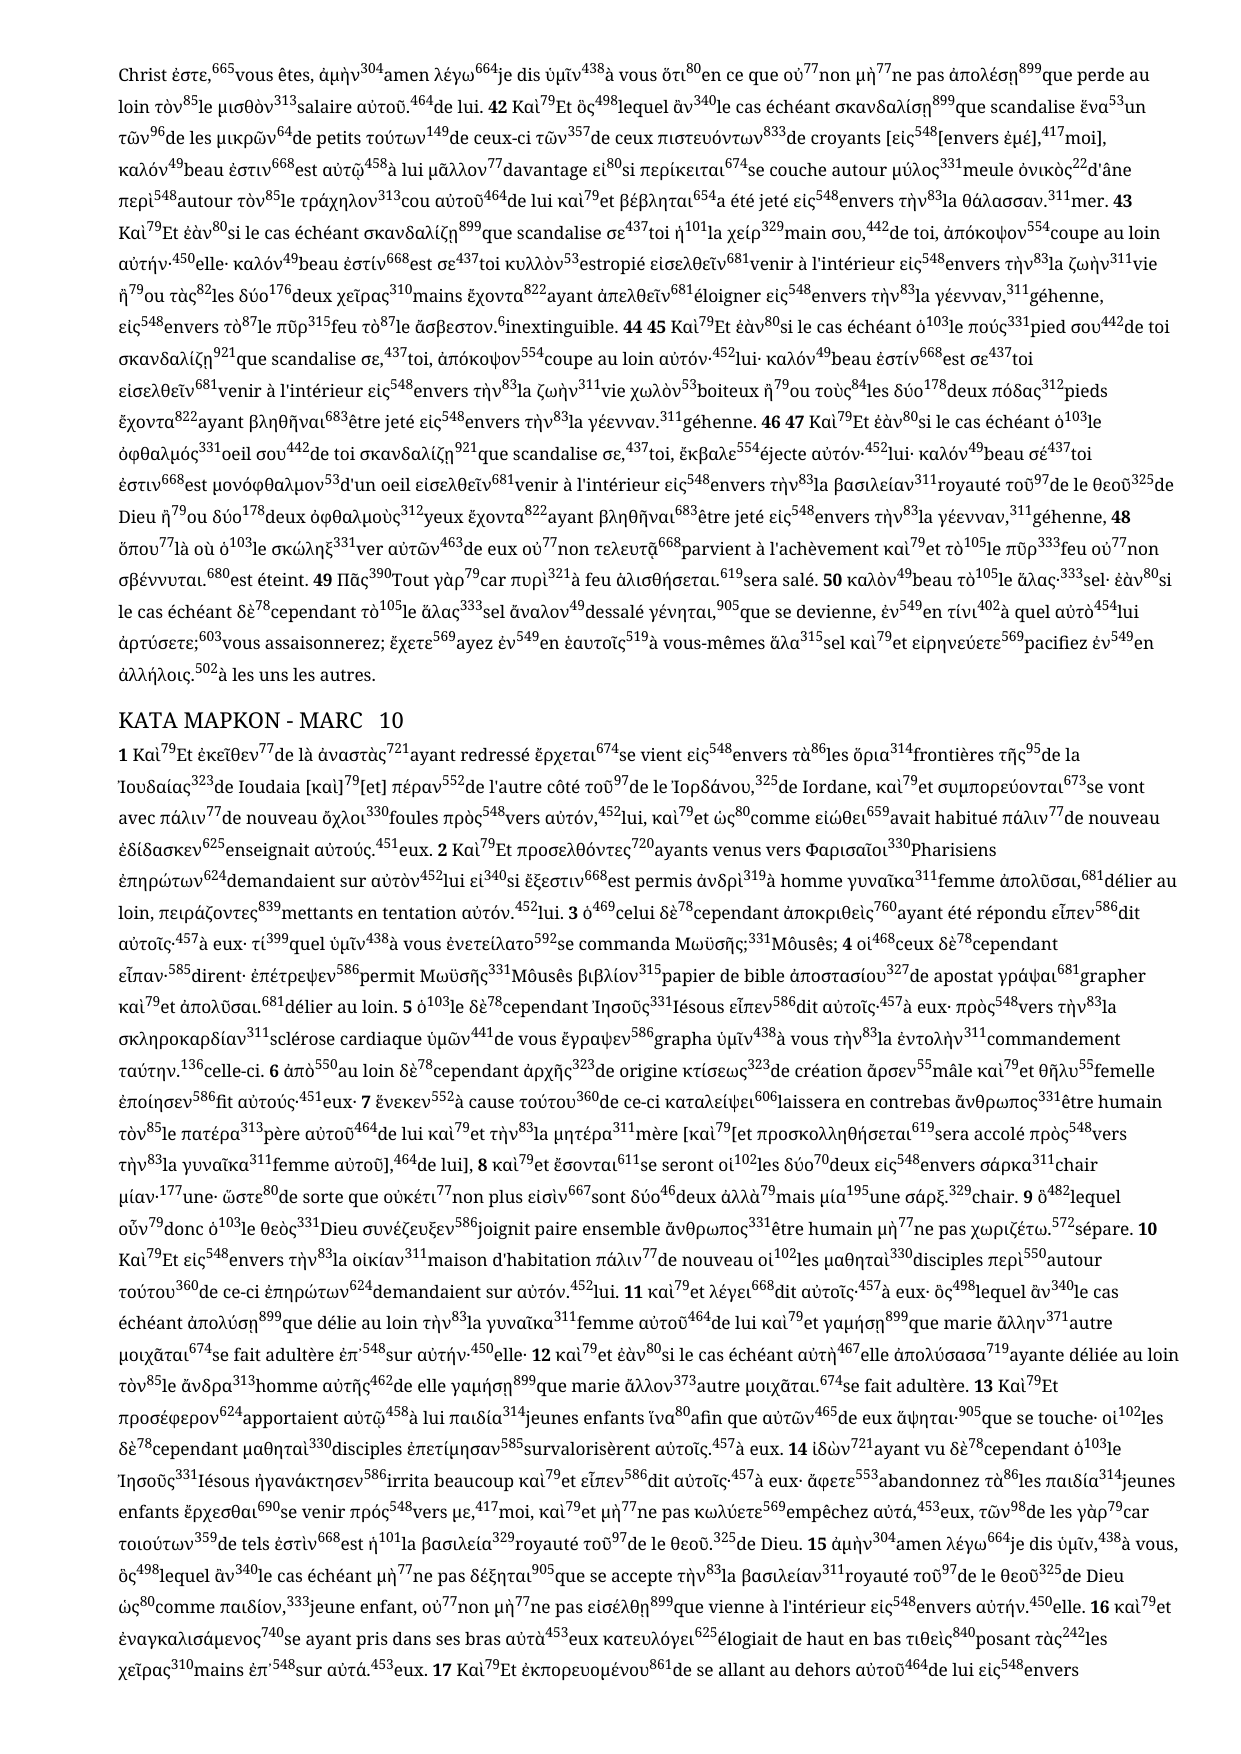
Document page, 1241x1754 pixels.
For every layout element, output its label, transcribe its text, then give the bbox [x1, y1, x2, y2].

text 1 Καὶ79Et ἔλεγεν625disait αὐτοῖς·457à eux· ἀμὴν304amen λέγω664je dis ὑμῖν438à vous ὅτι80en ce que εἰσίν667sont τινες389des quelconques τῶν357de ceux ἑστηκότων777de ayants dressés ὧδε77ici οἵτινες497lesquels des quelconques οὐ77non μὴ77ne pas γεύσωνται904que se goûtent θανάτου325de trépas ἕως80jusqu'à ce que ἂν340le cas échéant ἴδωσιν898que voient τὴν83la βασιλείαν311royauté τοῦ97de le θεοῦ325de Dieu ἐληλυθυῖαν768ayante venue ἐν549en δυνάμει.317à puissance. 2 Καὶ79Et μετὰ548après ἡμέρας310journées ἓξ176six παραλαμβάνει668prend à côté ὁ103le Ἰησοῦς331Iésous τὸν85le Πέτρον313Pierre καὶ79et τὸν85le Ἰάκωβον313Iakobos καὶ79et τὸν85le Ἰωάννην313Ioannes καὶ79et ἀναφέρει668porte de bas en haut αὐτοὺς451eux εἰς548envers ὄρος315montagne ὑψηλὸν6haut κατ᾽548selon ἰδίαν544en propre μόνους.372seuls. καὶ79et μετεμορφώθη600fut métamorphosé ἔμπροσθεν552en devers αὐτῶν,463de eux, 3 καὶ79et τὰ104les ἱμάτια332himations αὐτοῦ464de lui ἐγένετο592se devint στίλβοντα841étincelants λευκὰ72blancs λίαν,77extrêmement, οἷα499tels que γναφεὺς331foulonnier ἐπὶ550sur τῆς95de la γῆς323de terre οὐ77non δύναται674se peut οὕτως77ainsi λευκᾶναι.681blanchir. 4 καὶ79et ὤφθη600fut vu αὐτοῖς457à eux Ἠλίας331Élia σὺν549avec Μωϋσεῖ319à Môusês καὶ79et ἦσαν624étaient συλλαλοῦντες839bavardants ensemble τῷ91à le Ἰησοῦ.319à Iésous. 5 καὶ79et ἀποκριθεὶς760ayant été répondu ὁ103le Πέτρος331Pierre λέγει668dit τῷ91à le Ἰησοῦ·319à Iésous· ῥαββί,337rabbi, καλόν49beau ἐστιν668est ἡμᾶς416nous ὧδε77ici εἶναι,689être, καὶ79et ποιήσωμεν894que nous fassions τρεῖς176trois σκηνάς,310tentes, σοὶ439à toi μίαν51une καὶ79et Μωϋσεῖ319à Môusês μίαν51une καὶ79et Ἠλίᾳ319à Élia μίαν.51une. 6 οὐ77non γὰρ79car ᾔδει659avait su τί399quel ἀποκριθῇ,911que soit répondu, ἔκφοβοι46effrayés au dehors γὰρ79car ἐγένοντο.591se devinrent. 7 καὶ79et ἐγένετο592se devint νεφέλη329nuée ἐπισκιάζουσα838ombrante sur αὐτοῖς,457à eux, καὶ79et ἐγένετο592se devint φωνὴ329son de voix ἐκ550hors τῆς95de la νεφέλης·323de nuée· οὗτός364celui-ci ἐστιν668est ὁ103le υἱός331fils μου424de moi ὁ103le ἀγαπητός,22aimé, ἀκούετε569écoutez αὐτοῦ.464de lui. 8 καὶ79et ἐξάπινα77subitement περιβλεψάμενοι739se ayants regardés autour οὐκέτι77non plus οὐδένα373aucun εἶδον585virent ἀλλὰ79mais τὸν85le Ἰησοῦν313Iésous μόνον115seul μεθ᾽550avec ἑαυτῶν.536de eux-mêmes. 9 Καὶ79Et καταβαινόντων833de descendants αὐτῶν463de eux ἐκ550hors τοῦ99de le ὄρους327de montagne διεστείλατο592se équipa en séparant αὐτοῖς457à eux ἵνα80afin que μηδενὶ378à pas un ἃ481lesquels εἶδον585virent διηγήσωνται,904que se racontent complètement, εἰ551si μὴ77ne pas ὅταν80lorsque le cas échéant ὁ103le υἱὸς331fils τοῦ97de le ἀνθρώπου325de être humain ἐκ550hors νεκρῶν64de morts ἀναστῇ.899que redresse. 10 καὶ79et τὸν85le λόγον313discours ἐκράτησαν585saisirent avec force πρὸς548vers ἑαυτοὺς527eux-mêmes συζητοῦντες839cherchants ensemble τί412quel ἐστιν668est τὸ366ce ἐκ550hors νεκρῶν64de morts ἀναστῆναι.681redresser. 11 Καὶ79Et ἐπηρώτων624demandaient sur αὐτὸν452lui λέγοντες·839disants· ὅτι80en ce que λέγουσιν667disent οἱ102les γραμματεῖς330lettrés ὅτι80en ce que Ἠλίαν313Élia δεῖ668attache de lien ἐλθεῖν681venir πρῶτον;77premièrement; 12 ὁ469celui δὲ78cependant ἔφη625déclarait αὐτοῖς·457à eux· Ἠλίας331Élia μὲν340certes ἐλθὼν721ayant venu πρῶτον77premièrement ἀποκαθιστάνει668rétablit complètement πάντα·374tous· καὶ79et πῶς77comment? γέγραπται654a été graphé ἐπὶ548sur τὸν85le υἱὸν313fils τοῦ97de le ἀνθρώπου325de être humain ἵνα80afin que πολλὰ374nombreux πάθῃ899que souffre καὶ79et ἐξουδενηθῇ;911que soit tenu pour rien; 13 ἀλλὰ79mais λέγω664je dis ὑμῖν438à vous ὅτι80en ce que καὶ77aussi Ἠλίας331Élia ἐλήλυθεν,642a venu, καὶ79et ἐποίησαν585firent αὐτῷ458à lui ὅσα481autant lesquels ἤθελον,624voulaient, καθὼς77de haut en bas comme γέγραπται654a été graphé ἐπ᾽548sur αὐτόν.452lui. 14 Καὶ79Et ἐλθόντες720ayants venus πρὸς548vers τοὺς84les μαθητὰς312disciples εἶδον585virent ὄχλον313foule πολὺν269nombreux περὶ548autour αὐτοὺς451eux καὶ79et γραμματεῖς312lettrés συζητοῦντας821cherchants ensemble πρὸς548vers αὐτούς.451eux. 15 καὶ79et εὐθὺς77directement πᾶς287tout ὁ103le ὄχλος331foule ἰδόντες720ayants vus αὐτὸν452lui ἐξεθαμβήθησαν599furent stupéfié καὶ79et προστρέχοντες839courants vers ἠσπάζοντο630se saluaient αὐτόν.452lui. 16 καὶ79et ἐπηρώτησεν586demanda sur αὐτούς·451eux· τί399quel συζητεῖτε665vous cherchez ensemble πρὸς548vers αὐτούς;451eux; 17 Καὶ79Et ἀπεκρίθη600fut répondu αὐτῷ458à lui εἷς71un ἐκ550hors τοῦ97de le ὄχλου·325de foule· διδάσκαλε,337enseignant, ἤνεγκα582je portai τὸν85le υἱόν313fils μου424de moi πρὸς548vers σέ,437toi, ἔχοντα822ayant πνεῦμα315souffle ἄλαλον·6sans bavardage· 18 καὶ79et ὅπου80là où ἐὰν340si le cas échéant αὐτὸν452lui καταλάβῃ899que prenne de haut en bas ῥήσσει668fracasse αὐτόν,452lui, καὶ79et ἀφρίζει668écume καὶ79et τρίζει668crisse τοὺς244les ὀδόντας312dents καὶ79et ξηραίνεται·680est séché· καὶ79et εἶπα582je dis τοῖς90à les μαθηταῖς318à disciples σου442de toi ἵνα80afin que αὐτὸ454lui ἐκβάλωσιν,898que éjectent, καὶ79et οὐκ77non ἴσχυσαν.585eurent la ténacité. 19 ὁ469celui δὲ78cependant ἀποκριθεὶς760ayant été répondu αὐτοῖς457à eux λέγει·668dit· ὦ340O γενεὰ335génération ἄπιστος,25incroyante, ἕως80jusqu'à ce que πότε77quand πρὸς548vers ὑμᾶς436vous ἔσομαι;608je me serai; ἕως80jusqu'à ce que πότε77quand ἀνέξομαι608je m'assumerai ὑμῶν;441de vous; φέρετε569portez αὐτὸν452lui πρός548vers με.417moi. 20 καὶ79et ἤνεγκαν585portèrent αὐτὸν452lui πρὸς548vers αὐτόν.452lui. καὶ79et ἰδὼν721ayant vu αὐτὸν452lui τὸ105le πνεῦμα333souffle εὐθὺς77directement συνεσπάραξεν586convulsa ensemble αὐτόν,452lui, καὶ79et πεσὼν721ayant tombé ἐπὶ550sur τῆς95de la γῆς323de terre ἐκυλίετο631se roulait ἀφρίζων.840écumant. 21 καὶ79et ἐπηρώτησεν586demanda sur τὸν85le πατέρα313père αὐτοῦ·464de lui· πόσος174combien grand? χρόνος331temps ἐστὶν668est ὡς80comme τοῦτο366ce-ci γέγονεν642a devenu αὐτῷ;458à lui; ὁ469celui δὲ78cependant εἶπεν·586dit· ἐκ547hors παιδιόθεν·77petite enfance· 22 καὶ79et πολλάκις77souvent καὶ79et εἰς548envers πῦρ315feu αὐτὸν452lui ἔβαλεν586jeta καὶ79et εἰς548envers ὕδατα314eaux ἵνα80afin que ἀπολέσῃ899que perde au loin αὐτόν·452lui· ἀλλ᾽79mais εἴ80si τι375un quelconque δύνῃ,672tu te peux, βοήθησον554aide ἡμῖν419à nous σπλαγχνισθεὶς760ayant été remué aux entrailles ἐφ᾽548sur ἡμᾶς.416nous. 23 ὁ103le δὲ78cependant Ἰησοῦς331Iésous εἶπεν586dit αὐτῷ·458à lui· τὸ348ce εἰ80si δύνῃ,672tu te peux, πάντα391tous δυνατὰ48puissants τῷ352à celui πιστεύοντι.828à croyant. 24 καὶ79et εὐθὺς77directement κράξας721ayant croassé ὁ103le πατὴρ331père τοῦ99de le παιδίου327de jeune enfant ἔλεγεν·625disait· πιστεύω·664je crois· βοήθει570aide μου424de moi τῇ89à la ἀπιστίᾳ.317à incroyance. 25 Ἰδὼν721Ayant vu δὲ78cependant ὁ103le Ἰησοῦς331Iésous ὅτι80en ce que ἐπισυντρέχει668accourt ὄχλος,331foule, ἐπετίμησεν586survalorisa τῷ93à le πνεύματι321à souffle τῷ93à le ἀκαθάρτῳ12à impur λέγων840disant αὐτῷ·460à lui· τὸ111le ἄλαλον28sans bavardage καὶ79et κωφὸν28sourd muet πνεῦμα,339souffle, ἐγὼ431moi ἐπιτάσσω664j'ordonne sûrement σοι,439à toi, ἔξελθε554sors ἐξ550hors αὐτοῦ464de lui καὶ79et μηκέτι77ne pas plus εἰσέλθῃς897que tu viennes à l'intérieur εἰς548envers αὐτόν.452lui. 26 καὶ79et κράξας721ayant croassé καὶ79et πολλὰ374nombreux σπαράξας721ayant convulsé αὐτόν452lui ἐξῆλθεν·586sortit· καὶ79et ἐγένετο592se devint ὡσεὶ80comme si νεκρός,71mort, ὥστε80de sorte que τοὺς84les πολλοὺς372nombreux λέγειν689dire ὅτι80en ce que ἀπέθανεν.586mourut loin. 27 ὁ103le δὲ78cependant Ἰησοῦς331Iésous κρατήσας721ayant saisi avec force τῆς95de la χειρὸς323de main αὐτοῦ464de lui ἤγειρεν586éveilla αὐτόν,452lui, καὶ79et ἀνέστη.586redressa. 28 Καὶ79Et εἰσελθόντος716de ayant venu à l'intérieur αὐτοῦ464de lui εἰς548envers οἶκον313maison οἱ102les μαθηταὶ330disciples αὐτοῦ464de lui κατ᾽548selon ἰδίαν544en propre ἐπηρώτων624demandaient sur αὐτόν·452lui· ὅτι80en ce que ἡμεῖς430nous οὐκ77non ἠδυνήθημεν595nous fûmes pu ἐκβαλεῖν681éjecter αὐτό;454lui; 29 καὶ79et εἶπεν586dit αὐτοῖς·457à eux· τοῦτο158ce-ci τὸ105le γένος333genre ἐν549en οὐδενὶ380à aucun δύναται674se peut ἐξελθεῖν681sortir εἰ551si μὴ77ne pas ἐν549en προσευχῇ317à prière καὶ79et νηστεία.317à jeûne. 30 Κἀκεῖθεν77Et de là ἐξελθόντες720ayants sortis παρεπορεύοντο630se allaient à côté διὰ550par τῆς95de la Γαλιλαίας,323de Galilée, καὶ79et οὐκ77non ἤθελεν625voulait ἵνα80afin que τις390un quelconque γνοῖ·899que connaisse· 31 ἐδίδασκεν625enseignait γὰρ79car τοὺς84les μαθητὰς312disciples αὐτοῦ464de lui καὶ79et ἔλεγεν625disait αὐτοῖς457à eux ὅτι80en ce que ὁ103le υἱὸς331fils τοῦ97de le ἀνθρώπου325de être humain παραδίδοται680est livré εἰς548envers χεῖρας310mains ἀνθρώπων,324de êtres humains, καὶ79et ἀποκτενοῦσιν605tueront catégoriquement αὐτόν,452lui, καὶ79et ἀποκτανθεὶς760ayant été tué catégoriquement μετὰ548après τρεῖς176trois ἡμέρας310journées ἀναστήσεται.612se redressera. 32 οἱ468ceux δὲ78cependant ἠγνόουν624méconnaissaient τὸ87le ῥῆμα,315oral, καὶ79et ἐφοβοῦντο630se effrayaient αὐτὸν452lui ἐπερωτῆσαι.681demander sur. 33 Καὶ79Et ἦλθον585vinrent εἰς548envers Καφαρναούμ.311Kapharnaoum. Καὶ79Et ἐν549en τῇ89à la οἰκίᾳ317à maison d'habitation γενόμενος740se ayant devenu ἐπηρώτα625demandait sur αὐτούς·451eux· τί399quel ἐν549en τῇ89à la ὁδῷ317à chemin διελογίζεσθε;628vous vous calculiez au-travers; 34 οἱ468ceux δὲ78cependant ἐσιώπων·624silençaient· πρὸς548vers ἀλλήλους501les uns les autres γὰρ79car διελέχθησαν599furent dialogué ἐν549en τῇ89à la ὁδῷ317à chemin τίς410quel μείζων.47plus grand. 35 καὶ79et καθίσας721ayant assis ἐφώνησεν586sonna de voix τοὺς84les δώδεκα52douze καὶ79et λέγει668dit αὐτοῖς·457à eux· εἴ80si τις390un quelconque θέλει668veut πρῶτος47premier εἶναι,689être, ἔσται612se sera πάντων383de tous ἔσχατος71dernier καὶ79et πάντων383de tous διάκονος.331serviteur. 36 καὶ79et λαβὼν721ayant pris παιδίον315jeune enfant ἔστησεν586dressa αὐτὸ454lui ἐν549en μέσῳ61à au milieu αὐτῶν463de eux καὶ79et ἐναγκαλισάμενος740se ayant pris dans ses bras αὐτὸ454lui εἶπεν586dit αὐτοῖς·457à eux· 37 ὃς498lequel ἂν340le cas échéant ἓν55un τῶν98de les τοιούτων151de tels παιδίων326de jeunes enfants δέξηται905que se accepte ἐπὶ549sur τῷ93à le ὀνόματί321à nom μου,424de moi, ἐμὲ417moi δέχεται·674se accepte· καὶ79et ὃς498lequel ἂν340le cas échéant ἐμὲ417moi δέχηται,927que se accepte, οὐκ77non ἐμὲ417moi δέχεται674se accepte ἀλλὰ79mais τὸν346celui ἀποστείλαντά707ayant envoyé με.417moi. 38 Ἔφη625Déclarait αὐτῷ458à lui ὁ103le Ἰωάννης·331Ioannes· διδάσκαλε,337enseignant, εἴδομέν581nous vîmes τινα373un quelconque ἐν549en τῷ93à le ὀνόματί321à nom σου442de toi ἐκβάλλοντα822éjectant δαιμόνια314démons καὶ79et ἐκωλύομεν620nous empêchions αὐτόν,452lui, ὅτι80en ce que οὐκ77non ἠκολούθει625suivait ἡμῖν.419à nous. 39 ὁ103le δὲ78cependant Ἰησοῦς331Iésous εἶπεν·586dit· μὴ77ne pas κωλύετε569empêchez αὐτόν.452lui. οὐδεὶς390aucun γάρ79car ἐστιν668est ὃς498lequel ποιήσει606fera δύναμιν311puissance ἐπὶ549sur τῷ93à le ὀνόματί321à nom μου424de moi καὶ77aussi δυνήσεται612se pourra ταχὺ77promptement κακολογῆσαί681discourir en mal με·417moi· 40 ὃς498lequel γὰρ79car οὐκ77non ἔστιν668est καθ᾽550contre ἡμῶν,423de nous, ὑπὲρ550au-dessus ἡμῶν423de nous ἐστιν.668est. 41 Ὃς498Lequel γὰρ79car ἂν340le cas échéant ποτίσῃ899que donne à boire ὑμᾶς436vous ποτήριον315récipient à boire ὕδατος327de eau ἐν549en ὀνόματι321à nom ὅτι80en ce que Χριστοῦ325de Christ ἐστε,665vous êtes, ἀμὴν304amen λέγω664je dis ὑμῖν438à vous ὅτι80en ce que οὐ77non μὴ77ne pas ἀπολέσῃ899que perde au loin τὸν85le μισθὸν313salaire αὐτοῦ.464de lui. 42 Καὶ79Et ὃς498lequel ἂν340le cas échéant σκανδαλίσῃ899que scandalise ἕνα53un τῶν96de les μικρῶν64de petits τούτων149de ceux-ci τῶν357de ceux πιστευόντων833de croyants [εἰς548[envers ἐμέ],417moi], καλόν49beau ἐστιν668est αὐτῷ458à lui μᾶλλον77davantage εἰ80si περίκειται674se couche autour μύλος331meule ὀνικὸς22d'âne περὶ548autour τὸν85le τράχηλον313cou αὐτοῦ464de lui καὶ79et βέβληται654a été jeté εἰς548envers τὴν83la θάλασσαν.311mer. 43 Καὶ79Et ἐὰν80si le cas échéant σκανδαλίζῃ899que scandalise σε437toi ἡ101la χείρ329main σου,442de toi, ἀπόκοψον554coupe au loin αὐτήν·450elle· καλόν49beau ἐστίν668est σε437toi κυλλὸν53estropié εἰσελθεῖν681venir à l'intérieur εἰς548envers τὴν83la ζωὴν311vie ἢ79ou τὰς82les δύο176deux χεῖρας310mains ἔχοντα822ayant ἀπελθεῖν681éloigner εἰς548envers τὴν83la γέενναν,311géhenne, εἰς548envers τὸ87le πῦρ315feu τὸ87le ἄσβεστον.6inextinguible. 44 45 Καὶ79Et ἐὰν80si le cas échéant ὁ103le πούς331pied σου442de toi σκανδαλίζῃ921que scandalise σε,437toi, ἀπόκοψον554coupe au loin αὐτόν·452lui· καλόν49beau ἐστίν668est σε437toi εἰσελθεῖν681venir à l'intérieur εἰς548envers τὴν83la ζωὴν311vie χωλὸν53boiteux ἢ79ou τοὺς84les δύο178deux πόδας312pieds ἔχοντα822ayant βληθῆναι683être jeté εἰς548envers τὴν83la γέενναν.311géhenne. 46 47 Καὶ79Et ἐὰν80si le cas échéant ὁ103le ὀφθαλμός331oeil σου442de toi σκανδαλίζῃ921que scandalise σε,437toi, ἔκβαλε554éjecte αὐτόν·452lui· καλόν49beau σέ437toi ἐστιν668est μονόφθαλμον53d'un oeil εἰσελθεῖν681venir à l'intérieur εἰς548envers τὴν83la βασιλείαν311royauté τοῦ97de le θεοῦ325de Dieu ἢ79ou δύο178deux ὀφθαλμοὺς312yeux ἔχοντα822ayant βληθῆναι683être jeté εἰς548envers τὴν83la γέενναν,311géhenne, 48 ὅπου77là où ὁ103le σκώληξ331ver αὐτῶν463de eux οὐ77non τελευτᾷ668parvient à l'achèvement καὶ79et τὸ105le πῦρ333feu οὐ77non σβέννυται.680est éteint. 49 Πᾶς390Tout γὰρ79car πυρὶ321à feu ἁλισθήσεται.619sera salé. 50 καλὸν49beau τὸ105le ἅλας·333sel· ἐὰν80si le cas échéant δὲ78cependant τὸ105le ἅλας333sel ἄναλον49dessalé γένηται,905que se devienne, ἐν549en τίνι402à quel αὐτὸ454lui ἀρτύσετε;603vous assaisonnerez; ἔχετε569ayez ἐν549en ἑαυτοῖς519à vous-mêmes ἅλα315sel καὶ79et εἰρηνεύετε569pacifiez ἐν549en ἀλλήλοις.502à les uns les autres. [118, 59, 1181, 686]
text ΚΑΤΑ ΜΑΡΚΟΝ - MARC 10 [118, 705, 1181, 735]
text 1 Καὶ79Et ἐκεῖθεν77de là ἀναστὰς721ayant redressé ἔρχεται674se vient εἰς548envers τὰ86les ὅρια314frontières τῆς95de la Ἰουδαίας323de Ioudaia [καὶ]79[et] πέραν552de l'autre côté τοῦ97de le Ἰορδάνου,325de Iordane, καὶ79et συμπορεύονται673se vont avec πάλιν77de nouveau ὄχλοι330foules πρὸς548vers αὐτόν,452lui, καὶ79et ὡς80comme εἰώθει659avait habitué πάλιν77de nouveau ἐδίδασκεν625enseignait αὐτούς.451eux. 2 Καὶ79Et προσελθόντες720ayants venus vers Φαρισαῖοι330Pharisiens ἐπηρώτων624demandaient sur αὐτὸν452lui εἰ340si ἔξεστιν668est permis ἀνδρὶ319à homme γυναῖκα311femme ἀπολῦσαι,681délier au loin, πειράζοντες839mettants en tentation αὐτόν.452lui. 3 ὁ469celui δὲ78cependant ἀποκριθεὶς760ayant été répondu εἶπεν586dit αὐτοῖς·457à eux· τί399quel ὑμῖν438à vous ἐνετείλατο592se commanda Μωϋσῆς;331Môusês; 4 οἱ468ceux δὲ78cependant εἶπαν·585dirent· ἐπέτρεψεν586permit Μωϋσῆς331Môusês βιβλίον315papier de bible ἀποστασίου327de apostat γράψαι681grapher καὶ79et ἀπολῦσαι.681délier au loin. 5 ὁ103le δὲ78cependant Ἰησοῦς331Iésous εἶπεν586dit αὐτοῖς·457à eux· πρὸς548vers τὴν83la σκληροκαρδίαν311sclérose cardiaque ὑμῶν441de vous ἔγραψεν586grapha ὑμῖν438à vous τὴν83la ἐντολὴν311commandement ταύτην.136celle-ci. 6 ἀπὸ550au loin δὲ78cependant ἀρχῆς323de origine κτίσεως323de création ἄρσεν55mâle καὶ79et θῆλυ55femelle ἐποίησεν586fit αὐτούς·451eux· 7 ἕνεκεν552à cause τούτου360de ce-ci καταλείψει606laissera en contrebas ἄνθρωπος331être humain τὸν85le πατέρα313père αὐτοῦ464de lui καὶ79et τὴν83la μητέρα311mère [καὶ79[et προσκολληθήσεται619sera accolé πρὸς548vers τὴν83la γυναῖκα311femme αὐτοῦ],464de lui], 8 καὶ79et ἔσονται611se seront οἱ102les δύο70deux εἰς548envers σάρκα311chair μίαν·177une· ὥστε80de sorte que οὐκέτι77non plus εἰσὶν667sont δύο46deux ἀλλὰ79mais μία195une σάρξ.329chair. 9 ὃ482lequel οὖν79donc ὁ103le θεὸς331Dieu συνέζευξεν586joignit paire ensemble ἄνθρωπος331être humain μὴ77ne pas χωριζέτω.572sépare. 10 Καὶ79Et εἰς548envers τὴν83la οἰκίαν311maison d'habitation πάλιν77de nouveau οἱ102les μαθηταὶ330disciples περὶ550autour τούτου360de ce-ci ἐπηρώτων624demandaient sur αὐτόν.452lui. 11 καὶ79et λέγει668dit αὐτοῖς·457à eux· ὃς498lequel ἂν340le cas échéant ἀπολύσῃ899que délie au loin τὴν83la γυναῖκα311femme αὐτοῦ464de lui καὶ79et γαμήσῃ899que marie ἄλλην371autre μοιχᾶται674se fait adultère ἐπ᾽548sur αὐτήν·450elle· 12 καὶ79et ἐὰν80si le cas échéant αὐτὴ467elle ἀπολύσασα719ayante déliée au loin τὸν85le ἄνδρα313homme αὐτῆς462de elle γαμήσῃ899que marie ἄλλον373autre μοιχᾶται.674se fait adultère. 13 Καὶ79Et προσέφερον624apportaient αὐτῷ458à lui παιδία314jeunes enfants ἵνα80afin que αὐτῶν465de eux ἅψηται·905que se touche· οἱ102les δὲ78cependant μαθηταὶ330disciples ἐπετίμησαν585survalorisèrent αὐτοῖς.457à eux. 14 ἰδὼν721ayant vu δὲ78cependant ὁ103le Ἰησοῦς331Iésous ἠγανάκτησεν586irrita beaucoup καὶ79et εἶπεν586dit αὐτοῖς·457à eux· ἄφετε553abandonnez τὰ86les παιδία314jeunes enfants ἔρχεσθαι690se venir πρός548vers με,417moi, καὶ79et μὴ77ne pas κωλύετε569empêchez αὐτά,453eux, τῶν98de les γὰρ79car τοιούτων359de tels ἐστὶν668est ἡ101la βασιλεία329royauté τοῦ97de le θεοῦ.325de Dieu. 15 ἀμὴν304amen λέγω664je dis ὑμῖν,438à vous, ὃς498lequel ἂν340le cas échéant μὴ77ne pas δέξηται905que se accepte τὴν83la βασιλείαν311royauté τοῦ97de le θεοῦ325de Dieu ὡς80comme παιδίον,333jeune enfant, οὐ77non μὴ77ne pas εἰσέλθῃ899que vienne à l'intérieur εἰς548envers αὐτήν.450elle. 16 καὶ79et ἐναγκαλισάμενος740se ayant pris dans ses bras αὐτὰ453eux κατευλόγει625élogiait de haut en bas τιθεὶς840posant τὰς242les χεῖρας310mains ἐπ᾽548sur αὐτά.453eux. 17 Καὶ79Et ἐκπορευομένου861de se allant au dehors αὐτοῦ464de lui εἰς548envers ὁδὸν311chemin προσδραμὼν721ayant couru vers εἷς71un καὶ79et γονυπετήσας721ayant agenouillé αὐτὸν452lui ἐπηρώτα625demandait sur αὐτόν·452lui· διδάσκαλε337enseignant ἀγαθέ,27bon, τί399quel ποιήσω895que je fasse ἵνα80afin que ζωὴν311vie αἰώνιον2éternelle κληρονομήσω;895que je hérite; 18 ὁ103le δὲ78cependant Ἰησοῦς331Iésous εἶπεν586dit αὐτῷ·458à lui· τί399quel με417moi λέγεις666tu dis ἀγαθόν;53bon; οὐδεὶς390aucun ἀγαθὸς47bon εἰ551si μὴ77ne pas εἷς197un ὁ103le θεός.331Dieu. 19 τὰς82les ἐντολὰς310commandements οἶδας·640tu as su· μὴ77ne pas φονεύσῃς,897que tu meurtrisses, μὴ77ne pas μοιχεύσῃς,897que tu adultères, μὴ77ne pas κλέψῃς,897que tu voles, μὴ77ne pas ψευδομαρτυρήσῃς,897que tu témoignes faussement, μὴ77ne pas ἀποστερήσῃς,897que tu spolies, τίμα570valorise τὸν85le πατέρα313père σου442de toi καὶ79et τὴν83la μητέρα.311mère. 20 ὁ469celui δὲ78cependant ἔφη625déclarait αὐτῷ·458à lui· διδάσκαλε,337enseignant, ταῦτα347ces-ci πάντα270tous ἐφυλαξάμην588je me gardiennai ἐκ550hors νεότητός323de jeunesse μου.424de moi. 21 Ὁ103Le δὲ78cependant Ἰησοῦς331Iésous ἐμβλέψας721ayant entré regard αὐτῷ458à lui ἠγάπησεν586aima αὐτὸν452lui καὶ79et εἶπεν586dit αὐτῷ·458à lui· ἕν73un σε437toi ὑστερεῖ·668manque· ὕπαγε,570dirige en arrière, ὅσα481autant lesquels ἔχεις666tu as πώλησον554troque καὶ79et δὸς554donne [τοῖς]90[à les] πτωχοῖς,58à pauvres, καὶ79et ἕξεις604tu auras θησαυρὸν313trésor ἐν549en οὐρανῷ,319à ciel, καὶ79et δεῦρο77viens ici ἀκολούθει570suis μοι.420à moi. 22 ὁ469celui δὲ78cependant στυγνάσας721ayant assombri ἐπὶ549sur τῷ91à le λόγῳ319à discours ἀπῆλθεν586éloigna λυπούμενος·891étant attristé· ἦν625était γὰρ79car ἔχων840ayant κτήματα314acquisitions πολλά.270nombreux. 23 Καὶ79Et περιβλεψάμενος740se ayant regardé autour ὁ103le Ἰησοῦς331Iésous λέγει668dit τοῖς90à les μαθηταῖς318à disciples αὐτοῦ·464de lui· πῶς77comment? δυσκόλως77difficilement οἱ363ceux τὰ86les χρήματα314choses de besoins ἔχοντες839ayants εἰς548envers τὴν83la βασιλείαν311royauté τοῦ97de le θεοῦ325de Dieu εἰσελεύσονται.611se viendront à l'intérieur. 24 Οἱ102Les δὲ78cependant μαθηταὶ330disciples ἐθαμβοῦντο635étaient effaré ἐπὶ549sur τοῖς90à les λόγοις318à discours αὐτοῦ.464de lui. ὁ103le δὲ78cependant Ἰησοῦς331Iésous πάλιν77de nouveau ἀποκριθεὶς760ayant été répondu λέγει668dit αὐτοῖς·457à eux· τέκνα,338enfants, πῶς77comment? δύσκολόν73difficile ἐστιν668est εἰς548envers τὴν83la βασιλείαν311royauté τοῦ97de le θεοῦ325de Dieu εἰσελθεῖν·681venir à l'intérieur· 25 εὐκοπώτερόν49plus facile ἐστιν668est κάμηλον313chameau διὰ550par [τῆς]95[de la] τρυμαλιᾶς323de trou [τῆς]95[de la] ῥαφίδος323de aiguille διελθεῖν681passer à travers ἢ79ou πλούσιον53riche εἰς548envers τὴν83la βασιλείαν311royauté τοῦ97de le θεοῦ325de Dieu εἰσελθεῖν.681venir à l'intérieur. 26 οἱ468ceux δὲ78cependant περισσῶς77surabondamment ἐξεπλήσσοντο635étaient heurté à l'excès λέγοντες839disants πρὸς548vers αὐτόν·452lui· καὶ79et τίς410quel δύναται674se peut σωθῆναι;683être sauvé; 27 ἐμβλέψας721ayant entré regard αὐτοῖς457à eux ὁ103le Ἰησοῦς331Iésous λέγει·668dit· παρὰ549à côté ἀνθρώποις318à êtres humains ἀδύνατον,49impuissant, ἀλλ᾽79mais οὐ77non παρὰ549à côté θεῷ·319à Dieu· πάντα391tous γὰρ79car δυνατὰ48puissants παρὰ549à côté τῷ91à le θεῷ.319à Dieu. 28 Ἤρξατο592Se origina λέγειν689dire ὁ103le Πέτρος331Pierre αὐτῷ·458à lui· ἰδοὺ306voici ἡμεῖς430nous ἀφήκαμεν581nous abandonnâmes πάντα374tous καὶ79et ἠκολουθήκαμέν637nous avons suivi σοι.439à toi. 29 ἔφη625déclarait ὁ103le Ἰησοῦς·331Iésous· ἀμὴν304amen λέγω664je dis ὑμῖν,438à vous, οὐδείς390aucun ἐστιν668est ὃς498lequel ἀφῆκεν586abandonna οἰκίαν311maison d'habitation ἢ79ou ἀδελφοὺς312frères ἢ79ou ἀδελφὰς310soeurs ἢ79ou μητέρα311mère ἢ79ou πατέρα313père ἢ79ou τέκνα314enfants ἢ79ou ἀγροὺς312champs ἕνεκεν552à cause ἐμοῦ424de moi καὶ79et ἕνεκεν552à cause τοῦ99de le εὐαγγελίου,327de évangile, 30 ἐὰν80si le cas échéant μὴ77ne pas λάβῃ899que prenne ἑκατονταπλασίονα5centuple νῦν77maintenant ἐν549en τῷ91à le καιρῷ319à moment τούτῳ144à celui-ci οἰκίας310maisons d'habitations καὶ79et ἀδελφοὺς312frères καὶ79et ἀδελφὰς310soeurs καὶ79et μητέρας310mères καὶ79et τέκνα314enfants καὶ79et ἀγροὺς312champs μετὰ550avec διωγμῶν,324de poursuites, καὶ79et ἐν549en τῷ91à le αἰῶνι319à ère τῷ486à celui ἐρχομένῳ855à se venant ζωὴν311vie αἰώνιον.2éternelle. 31 πολλοὶ389nombreux δὲ78cependant ἔσονται611se seront πρῶτοι70premiers ἔσχατοι46derniers καὶ79et [οἱ]468[ceux] ἔσχατοι70derniers πρῶτοι.46premiers. 32 Ἦσαν624Étaient δὲ78cependant ἐν549en τῇ89à la ὁδῷ317à chemin ἀναβαίνοντες839montants εἰς548envers Ἱεροσόλυμα,314Ierosoluma, καὶ79et ἦν625était προάγων840menant devant αὐτοὺς451eux ὁ103le Ἰησοῦς,331Iésous, καὶ79et ἐθαμβοῦντο,635étaient effaré, οἱ468ceux δὲ78cependant ἀκολουθοῦντες839suivants ἐφοβοῦντο.630se effrayaient. καὶ79et παραλαβὼν721ayant pris à côté πάλιν77de nouveau τοὺς84les δώδεκα52douze ἤρξατο592se origina αὐτοῖς457à eux λέγειν689dire τὰ347ces μέλλοντα823imminants αὐτῷ458à lui συμβαίνειν689arriver avec 33 ὅτι80en ce que ἰδοὺ306voici ἀναβαίνομεν663nous montons εἰς548envers Ἱεροσόλυμα,314Ierosoluma, καὶ79et ὁ103le υἱὸς331fils τοῦ97de le ἀνθρώπου325de être humain παραδοθήσεται619sera livré τοῖς90à les ἀρχιερεῦσιν318à chefs sacrificateurs καὶ79et τοῖς90à les γραμματεῦσιν,318à lettrés, καὶ79et κατακρινοῦσιν605condamneront αὐτὸν452lui θανάτῳ319à trépas καὶ79et παραδώσουσιν605livreront αὐτὸν452lui τοῖς92à les ἔθνεσιν320à ethnies 34 καὶ79et ἐμπαίξουσιν605enjoueront αὐτῷ458à lui καὶ79et ἐμπτύσουσιν605cracheront envers αὐτῷ458à lui καὶ79et μαστιγώσουσιν605fouetteront αὐτὸν452lui καὶ79et ἀποκτενοῦσιν,605tueront catégoriquement, καὶ79et μετὰ548après τρεῖς176trois ἡμέρας310journées ἀναστήσεται.612se redressera. 35 Καὶ79Et προσπορεύονται673se vont vers αὐτῷ458à lui Ἰάκωβος331Iakobos καὶ79et Ἰωάννης331Ioannes οἱ102les υἱοὶ330fils Ζεβεδαίου325de Zébédaï λέγοντες839disants αὐτῷ·458à lui· διδάσκαλε,337enseignant, θέλομεν663nous voulons ἵνα80afin que ὃ482lequel ἐὰν340si le cas échéant αἰτήσωμέν894que nous demandions σε437toi ποιήσῃς897que tu fasses ἡμῖν.419à nous. 36 ὁ469celui δὲ78cependant εἶπεν586dit αὐτοῖς·457à eux· τί399quel θέλετέ665vous voulez [με]417[moi] ποιήσω895que je fasse ὑμῖν;438à vous; 37 οἱ468ceux δὲ78cependant εἶπαν585dirent αὐτῷ·458à lui· δὸς554donne ἡμῖν419à nous ἵνα80afin que εἷς71un σου442de toi ἐκ550hors δεξιῶν66de droits καὶ79et εἷς71un ἐξ550hors εὐωνύμων66de gauches σου442de toi καθίσωμεν894que nous asseyions ἐν549en τῇ89à la δόξῃ317à gloire σου.442de toi. 38 ὁ103le δὲ78cependant Ἰησοῦς331Iésous εἶπεν586dit αὐτοῖς·457à eux· οὐκ77non οἴδατε639vous avez su τί399quel αἰτεῖσθε.671vous vous demandez. δύνασθε671vous vous pouvez πιεῖν681boire τὸ87le ποτήριον315récipient à boire ὃ482lequel ἐγὼ431moi πίνω664je bois ἢ79ou τὸ87le βάπτισμα315baptême ὃ482lequel ἐγὼ431moi βαπτίζομαι676je suis baptisé βαπτισθῆναι;683être baptisé; 39 οἱ468ceux δὲ78cependant εἶπαν585dirent αὐτῷ·458à lui· δυνάμεθα.669nous nous pouvons. ὁ103le δὲ78cependant Ἰησοῦς331Iésous εἶπεν586dit αὐτοῖς·457à eux· τὸ87le ποτήριον315récipient à boire ὃ482lequel ἐγὼ431moi πίνω664je bois πίεσθε609vous vous boirez καὶ79et τὸ87le βάπτισμα315baptême ὃ482lequel ἐγὼ431moi βαπτίζομαι676je suis baptisé βαπτισθήσεσθε,616vous serez baptisé, 40 τὸ348ce δὲ78cependant καθίσαι681asseoir ἐκ550hors δεξιῶν66de droits μου424de moi ἢ79ou ἐξ550hors εὐωνύμων66de gauches οὐκ77non ἔστιν668est ἐμὸν429mien δοῦναι,681donner, ἀλλ᾽79mais οἷς485à lesquels ἡτοίμασται.654a été préparé. 41 Καὶ79Et ἀκούσαντες720ayants écoutés οἱ102les δέκα70dix ἤρξαντο591se originèrent ἀγανακτεῖν689irriter beaucoup περὶ550autour Ἰακώβου325de Iakobos καὶ79et Ἰωάννου.325de Ioannes. 42 καὶ79et προσκαλεσάμενος740se ayant appelé auprès αὐτοὺς451eux ὁ103le Ἰησοῦς331Iésous λέγει668dit αὐτοῖς·457à eux· οἴδατε639vous avez su ὅτι80en ce que οἱ363ceux δοκοῦντες839estimants ἄρχειν689originer τῶν98de les ἐθνῶν326de ethnies κατακυριεύουσιν667maîtrisent de haut en bas αὐτῶν465de eux καὶ79et οἱ102les μεγάλοι70grands αὐτῶν463de eux κατεξουσιάζουσιν667dominent de haut en bas αὐτῶν.465de eux. 43 οὐχ77non οὕτως77ainsi δέ78cependant ἐστιν668est ἐν549en ὑμῖν,438à vous, ἀλλ᾽79mais ὃς498lequel ἂν340le cas échéant θέλῃ921que veuille μέγας47grand γενέσθαι682se devenir ἐν549en ὑμῖν438à vous ἔσται612se sera ὑμῶν441de vous διάκονος,331serviteur, 44 καὶ79et ὃς498lequel ἂν340le cas échéant θέλῃ921que veuille ἐν549en ὑμῖν438à vous εἶναι689être πρῶτος47premier ἔσται612se sera πάντων383de tous δοῦλος·331mâle esclave· 45 καὶ77aussi γὰρ79car ὁ103le υἱὸς331fils τοῦ97de le ἀνθρώπου325de être humain οὐκ77non ἦλθεν586vint διακονηθῆναι683être servi ἀλλὰ79mais διακονῆσαι681servir καὶ79et δοῦναι681donner τὴν83la ψυχὴν311âme αὐτοῦ464de lui λύτρον315rançon ἀντὶ550contre πολλῶν.383de nombreux. 46 Καὶ79Et ἔρχονται673se viennent εἰς548envers Ἰεριχώ.311Iéricho. Καὶ79Et ἐκπορευομένου861de se allant au dehors αὐτοῦ464de lui ἀπὸ550au loin Ἰεριχὼ323de Iéricho καὶ79et τῶν96de les μαθητῶν324de disciples αὐτοῦ464de lui καὶ79et ὄχλου325de foule ἱκανοῦ16de assez-important ὁ103le υἱὸς331fils Τιμαίου325de Timai Βαρτιμαῖος,331Bar-Timaios, τυφλὸς22aveugle προσαίτης,331mendiant, ἐκάθητο631se était assis παρὰ548à côté τὴν83la ὁδόν.311chemin. 47 καὶ79et ἀκούσας721ayant écouté ὅτι80en ce que Ἰησοῦς331Iésous ὁ103le Ναζαρηνός22Nazarénien ἐστιν668est ἤρξατο592se origina κράζειν689croasser καὶ79et λέγειν·689dire· υἱὲ337fils Δαυὶδ325de Dauid Ἰησοῦ,337Iésous, ἐλέησόν554fais miséricorde με.417moi. 48 καὶ79et ἐπετίμων624survalorisaient αὐτῷ458à lui πολλοὶ389nombreux ἵνα80afin que σιωπήσῃ·899que silence· ὁ469celui δὲ78cependant πολλῷ380à nombreux μᾶλλον77davantage ἔκραζεν·625croassait· υἱὲ337fils Δαυίδ,325de Dauid, ἐλέησόν554fais miséricorde με.417moi. 49 καὶ79et στὰς721ayant dressé ὁ103le Ἰησοῦς331Iésous εἶπεν·586dit· φωνήσατε553sonnez de voix αὐτόν.452lui. καὶ79et φωνοῦσιν667sonnent de voix τὸν85le τυφλὸν53aveugle λέγοντες839disants αὐτῷ·458à lui· θάρσει,570aie courage, ἔγειρε,570éveille, φωνεῖ668sonne de voix σε.437toi. 50 ὁ469celui δὲ78cependant ἀποβαλὼν721ayant jeté au loin τὸ87le ἱμάτιον315himation αὐτοῦ464de lui ἀναπηδήσας721ayant sauté de bas en haut ἦλθεν586vint πρὸς548vers τὸν85le Ἰησοῦν.313Iésous. 51 καὶ79et ἀποκριθεὶς760ayant été répondu αὐτῷ458à lui ὁ103le Ἰησοῦς331Iésous εἶπεν·586dit· τί399quel σοι439à toi θέλεις666tu veux ποιήσω;895que je fasse; ὁ103le δὲ78cependant τυφλὸς71aveugle εἶπεν586dit αὐτῷ·458à lui· ραββουνι,337rabbouni, ἵνα80afin que ἀναβλέψω.895que je regarde de bas en haut. 52 ὁ103le δὲ78cependant Ἰησοῦς331Iésous εἶπεν586dit αὐτῷ·458à lui· ὕπαγε,570dirige en arrière, ἡ101la πίστις329croyance σου442de toi σέσωκέν642a sauvé σε.437toi. καὶ79et εὐθὺς77directement ἀνέβλεψεν586regarda de bas en haut καὶ79et ἠκολούθει625suivait αὐτῷ458à lui ἐν549en τῇ89à la ὁδῷ.317à chemin. [118, 739, 1181, 1682]
